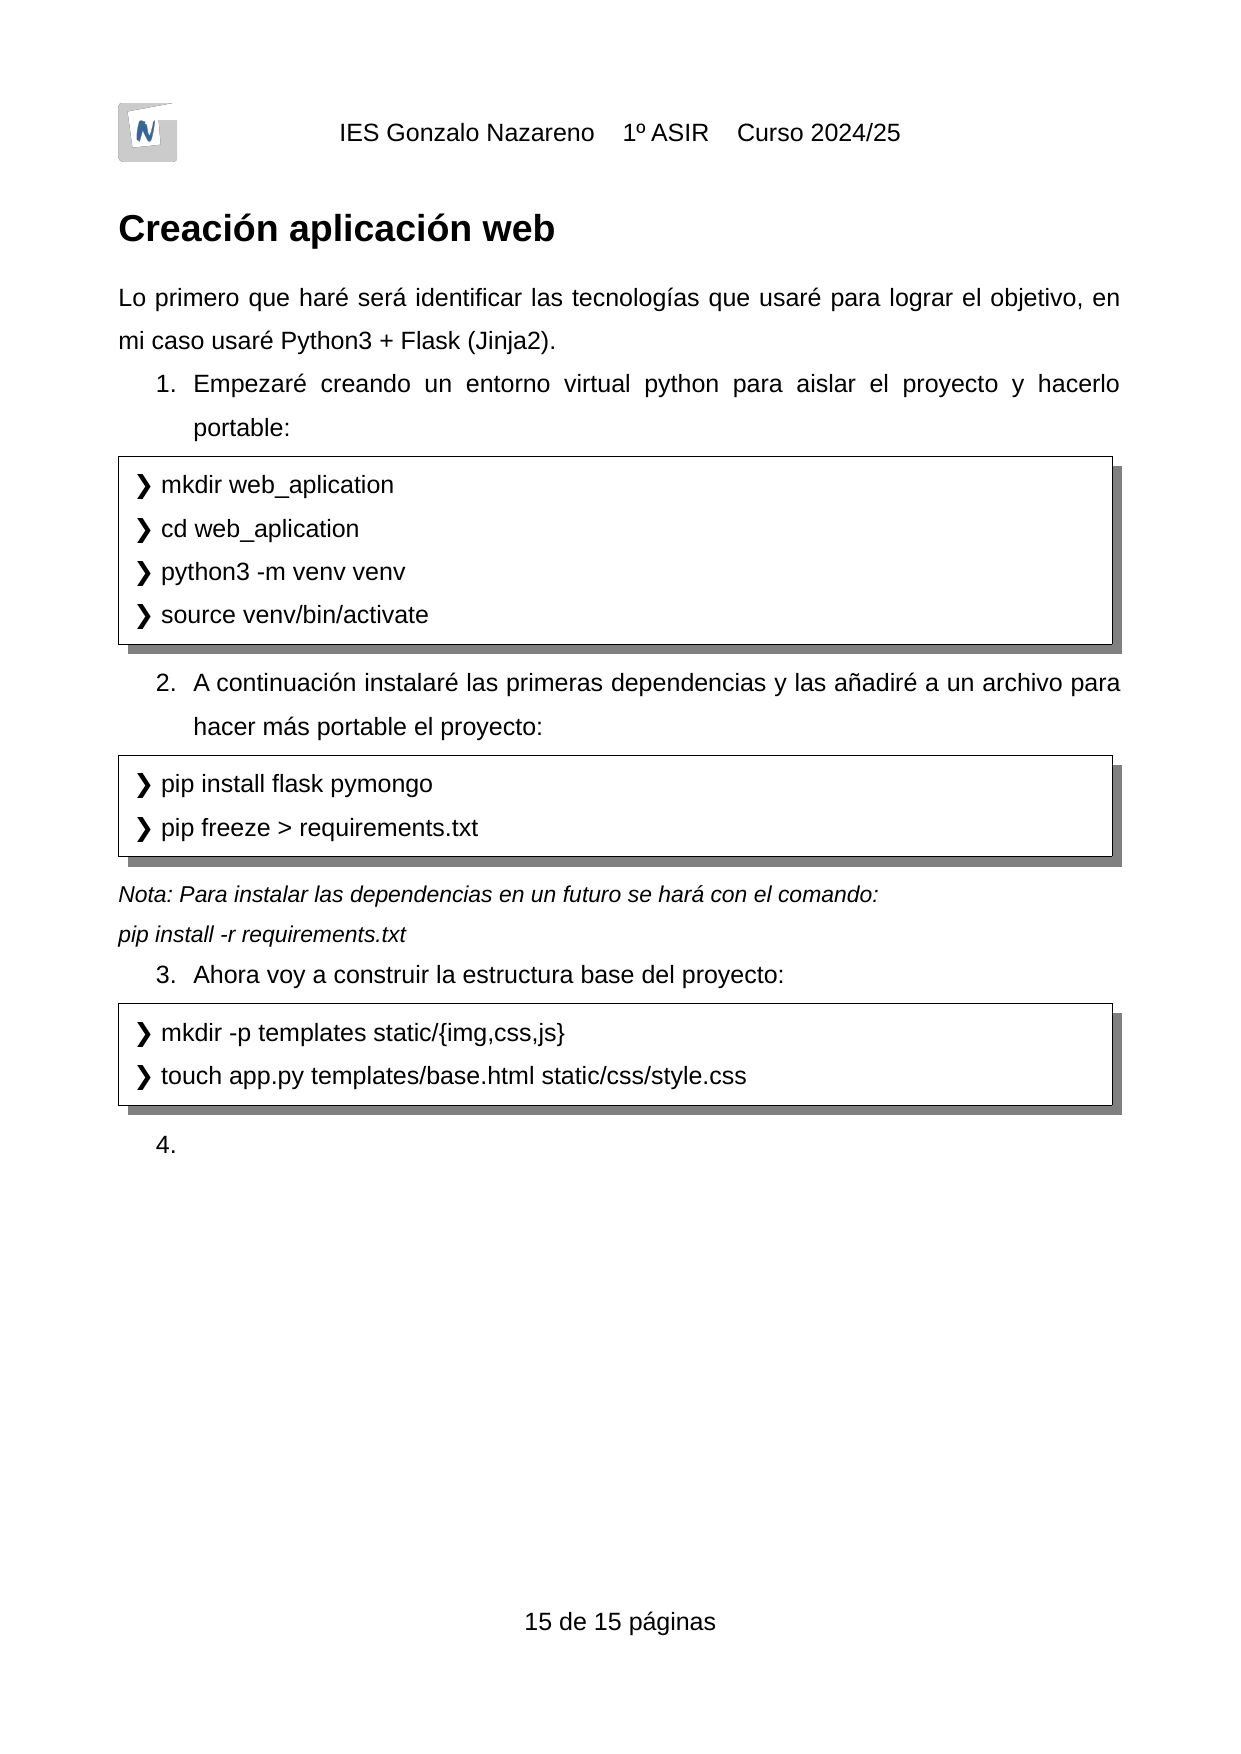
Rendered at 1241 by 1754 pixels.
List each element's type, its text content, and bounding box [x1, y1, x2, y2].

text ❯ cd web_aplication [119, 499, 1112, 542]
text ❯ pip install flask pymongo [119, 756, 1112, 798]
list Empezaré creando un entorno virtual python para aislar el proyecto y hacerlo portable: [156, 369, 1122, 441]
text ❯ source venv/bin/activate [119, 585, 1112, 643]
text Nota: Para instalar las dependencias en un futuro se hará con el comando: [118, 881, 1122, 907]
list A continuación instalaré las primeras dependencias y las añadiré a un archivo para hacer más portable el proyecto: [156, 668, 1122, 740]
picture [118, 103, 178, 162]
text ❯ mkdir -p templates static/{img,css,js} [119, 1004, 1112, 1046]
text Lo primero que haré será identificar las tecnologías que usaré para lograr el objetivo, en mi caso usaré Python3 + Flask (Jinja2). [118, 283, 1122, 355]
list Ahora voy a construir la estructura base del proyecto: [156, 960, 1122, 989]
subtitle Creación aplicación web [118, 206, 1122, 249]
text ❯ touch app.py templates/base.html static/css/style.css [119, 1046, 1112, 1105]
text pip install -r requirements.txt [118, 921, 1122, 947]
text ❯ pip freeze > requirements.txt [119, 798, 1112, 856]
text ❯ mkdir web_aplication [119, 457, 1112, 499]
text ❯ python3 -m venv venv [119, 542, 1112, 585]
